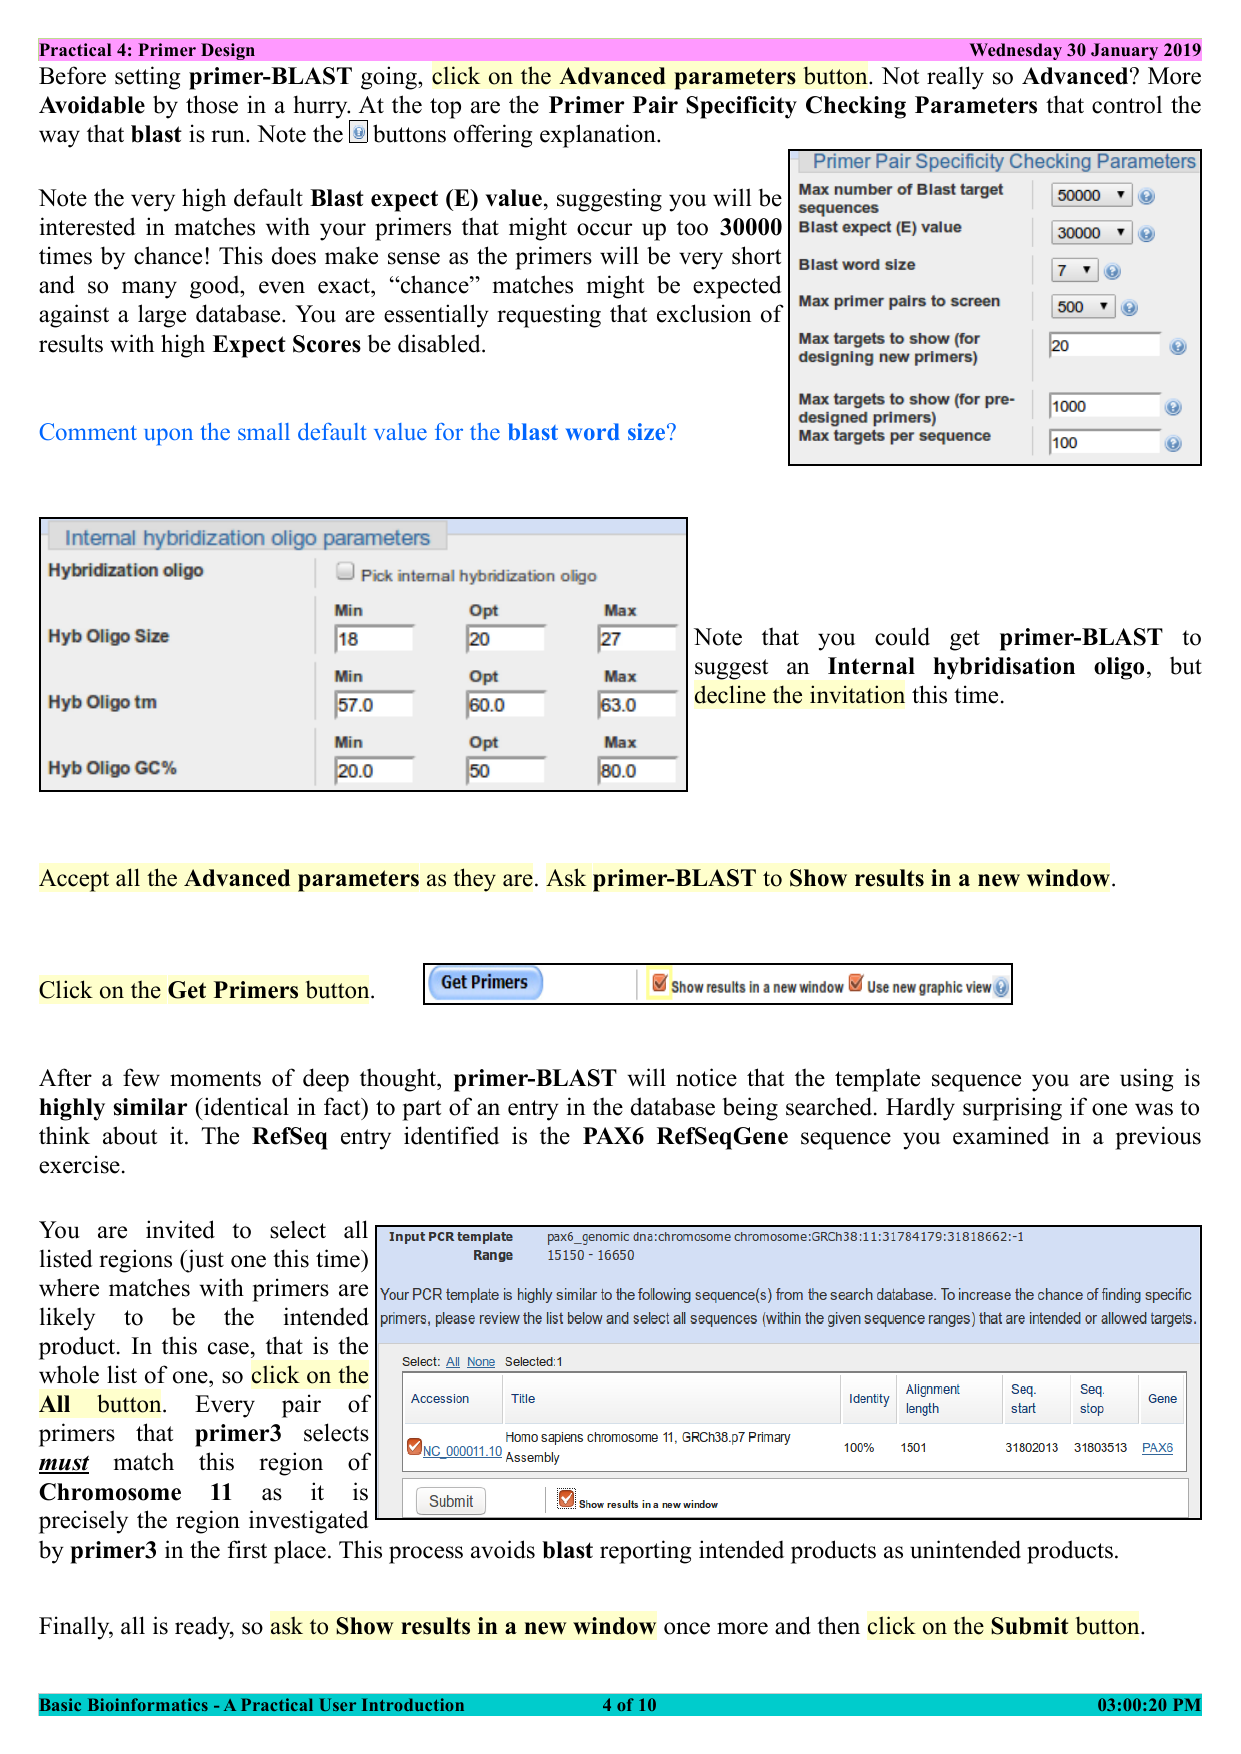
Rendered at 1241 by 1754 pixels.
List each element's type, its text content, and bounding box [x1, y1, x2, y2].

picture [350, 121, 367, 142]
text Comment upon the small default value for the blast word size? [38, 417, 788, 446]
picture [41, 519, 686, 790]
picture [377, 1227, 1200, 1518]
text After a few moments of deep thought, primer-BLAST will notice that the template sequence you are using is highly similar (identical in fact) to part of an entry in the database being searched. Hardly surprising if one was to think about it. The RefSeq entry identified is the PAX6 RefSeqGene sequence you examined in a previous exercise. [38, 1063, 1202, 1179]
picture [425, 965, 1011, 1003]
text Click on the Get Primers button. [38, 975, 423, 1004]
text Note that you could get primer-BLAST to suggest an Internal hybridisation oligo, but decline the invitation this time. [688, 622, 1202, 709]
text Finally, all is ready, so ask to Show results in a new window once more and then click on the Submit button. [38, 1611, 1202, 1640]
text Before setting primer-BLAST going, click on the Advanced parameters button. Not really so Advanced? More Avoidable by those in a hurry. At the top are the Primer Pair Specificity Checking Parameters that control the way that blast is run. Note thebuttons offering explanation. [38, 61, 1202, 148]
picture [790, 151, 1200, 464]
text Accept all the Advanced parameters as they are. Ask primer-BLAST to Show results in a new window. [38, 863, 1202, 892]
text Note the very high default Blast expect (E) value, suggesting you will be interested in matches with your primers that might occur up too 30000 times by chance! This does make sense as the primers will be very short and so many good, even exact, “chance” matches might be expected against a large database. You are essentially requesting that exclusion of results with high Expect Scores be disabled. [38, 183, 788, 357]
text [1013, 975, 1202, 1004]
text You are invited to select all listed regions (just one this time) where matches with primers are likely to be the intended product. In this case, that is the whole list of one, so click on the All button. Every pair of primers that primer3 selects must match this region of Chromosome 11 as it is precisely the region investigated by primer3 in the first place. This process avoids blast reporting intended products as unintended products. [38, 1215, 1202, 1563]
